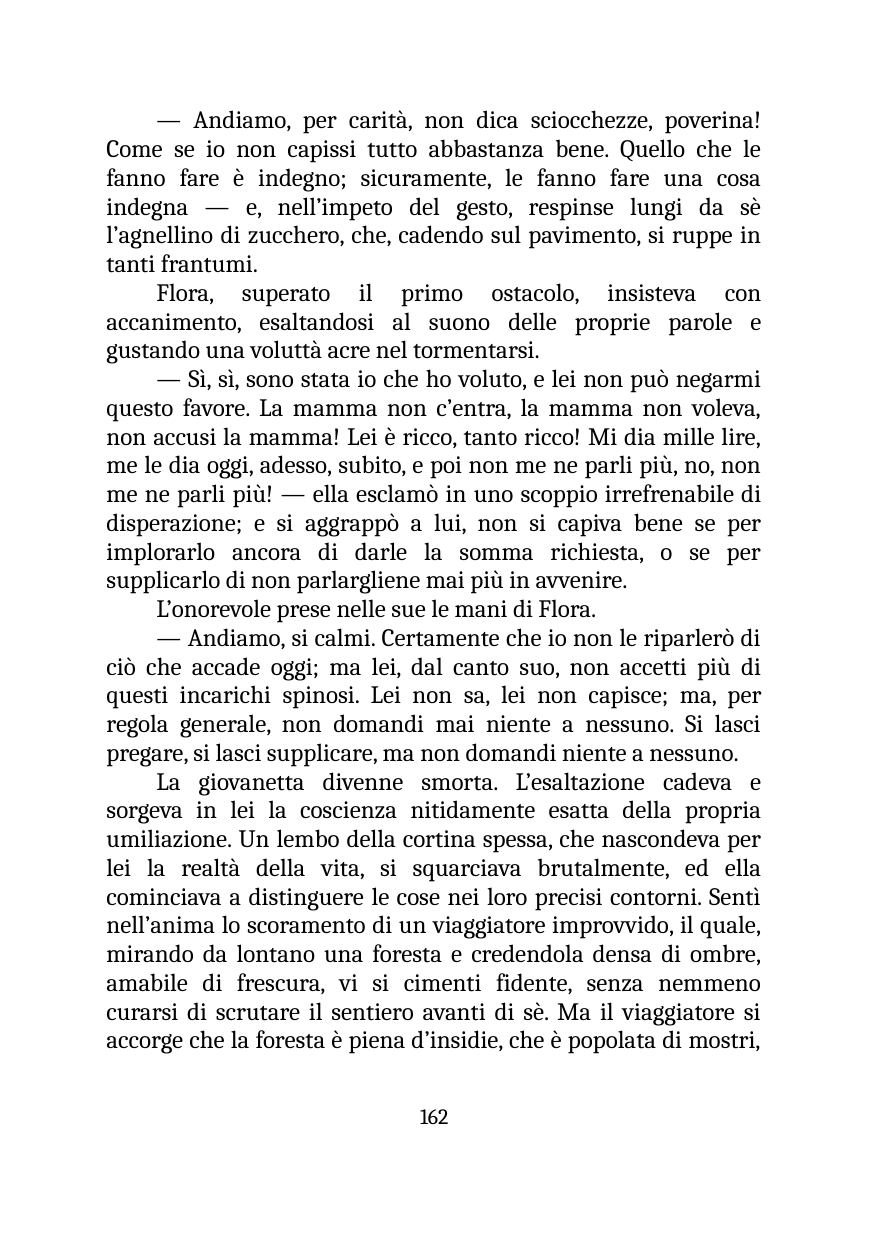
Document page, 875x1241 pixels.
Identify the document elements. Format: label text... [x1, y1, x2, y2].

text — Andiamo, si calmi. Certamente che io non le riparlerò di ciò che accade oggi; ma lei, dal canto suo, non accetti più di questi incarichi spinosi. Lei non sa, lei non capisce; ma, per regola generale, non domandi mai niente a nessuno. Si lasci pregare, si lasci supplicare, ma non domandi niente a nessuno. [106, 624, 762, 767]
text L’onorevole prese nelle sue le mani di Flora. [106, 595, 762, 624]
text Flora, superato il primo ostacolo, insisteva con accanimento, esaltandosi al suono delle proprie parole e gustando una voluttà acre nel tormentarsi. [106, 279, 762, 365]
text — Andiamo, per carità, non dica sciocchezze, poverina! Come se io non capissi tutto abbastanza bene. Quello che le fanno fare è indegno; sicuramente, le fanno fare una cosa indegna — e, nell’impeto del gesto, respinse lungi da sè l’agnellino di zucchero, che, cadendo sul pavimento, si ruppe in tanti frantumi. [106, 106, 762, 279]
text La giovanetta divenne smorta. L’esaltazione cadeva e sorgeva in lei la coscienza nitidamente esatta della propria umiliazione. Un lembo della cortina spessa, che nascondeva per lei la realtà della vita, si squarciava brutalmente, ed ella cominciava a distinguere le cose nei loro precisi contorni. Sentì nell’anima lo scoramento di un viaggiatore improvvido, il quale, mirando da lontano una foresta e credendola densa di ombre, amabile di frescura, vi si cimenti fidente, senza nemmeno curarsi di scrutare il sentiero avanti di sè. Ma il viaggiatore si accorge che la foresta è piena d’insidie, che è popolata di mostri, [106, 767, 762, 1055]
text — Sì, sì, sono stata io che ho voluto, e lei non può negarmi questo favore. La mamma non c’entra, la mamma non voleva, non accusi la mamma! Lei è ricco, tanto ricco! Mi dia mille lire, me le dia oggi, adesso, subito, e poi non me ne parli più, no, non me ne parli più! — ella esclamò in uno scoppio irrefrenabile di disperazione; e si aggrappò a lui, non si capiva bene se per implorarlo ancora di darle la somma richiesta, o se per supplicarlo di non parlargliene mai più in avvenire. [106, 365, 762, 595]
